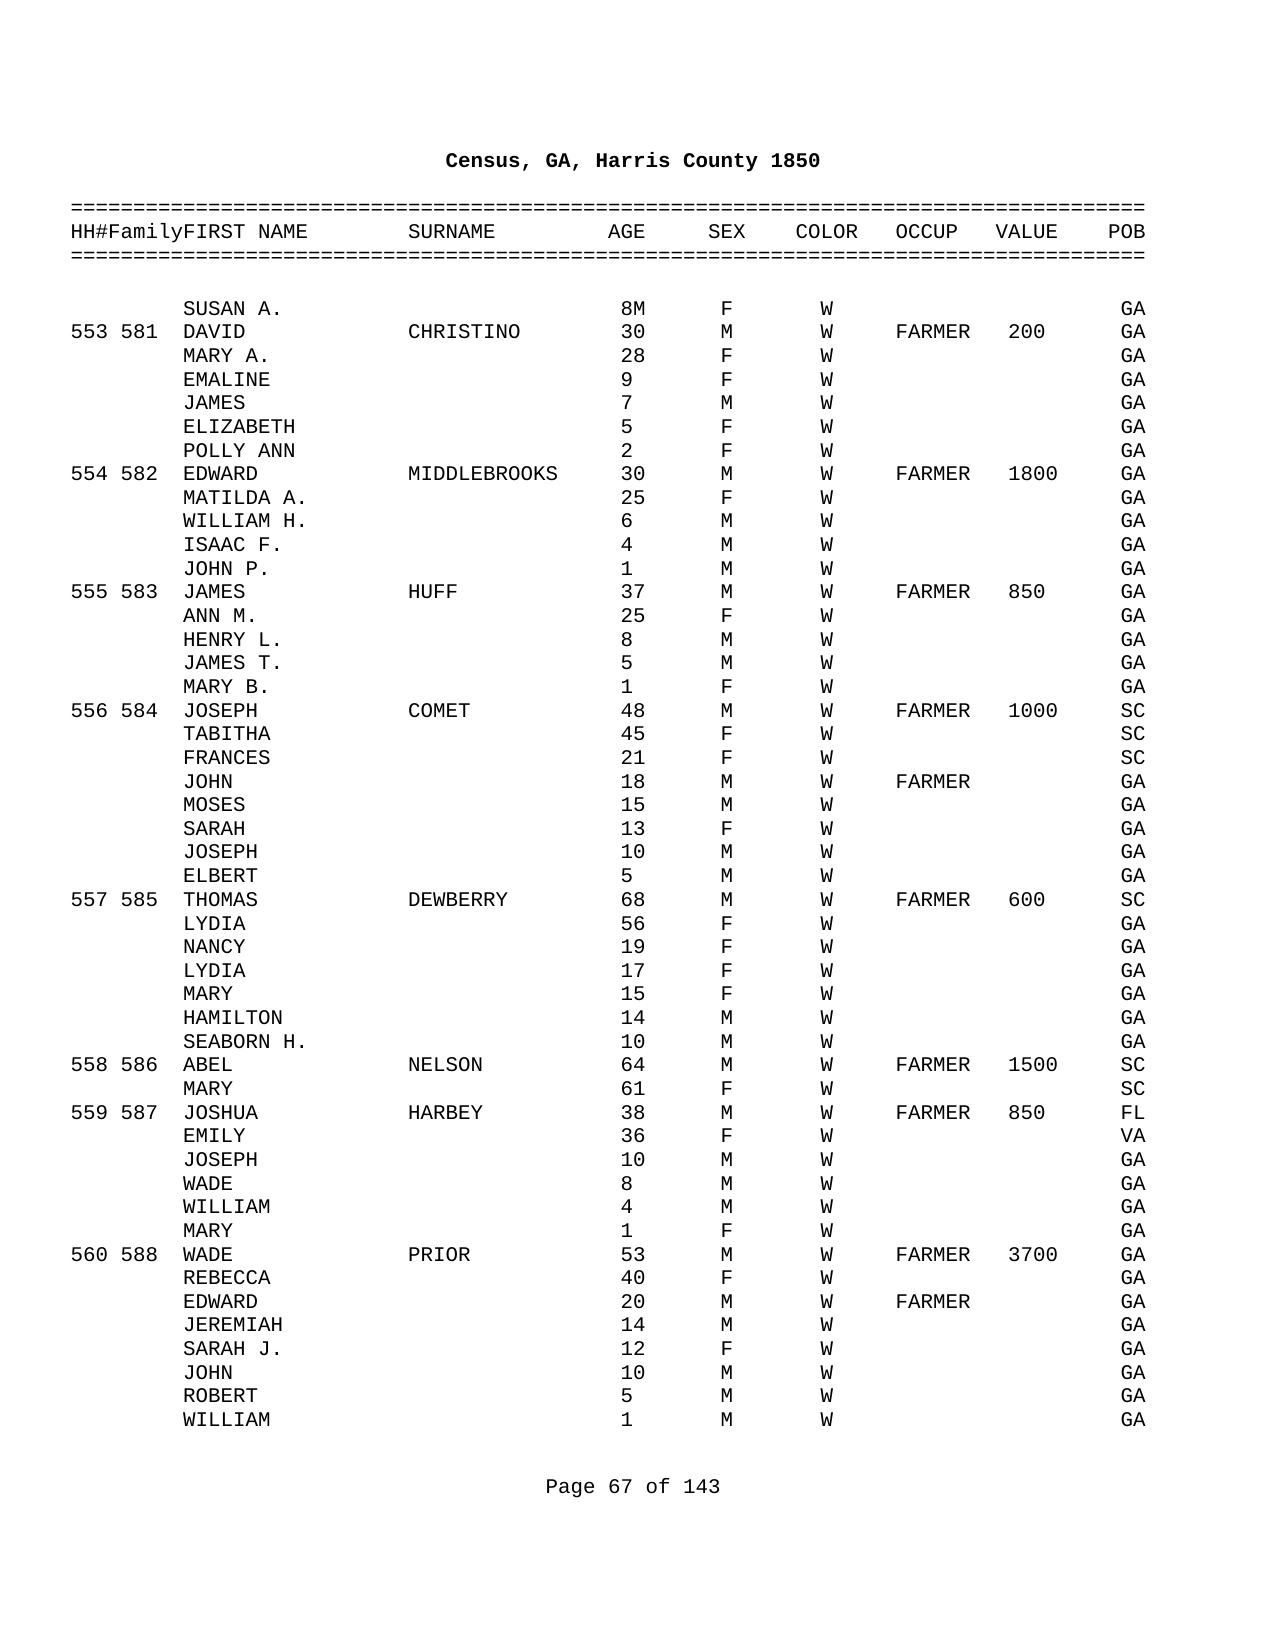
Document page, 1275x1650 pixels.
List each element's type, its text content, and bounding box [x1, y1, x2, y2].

text James T. 5 M W GA [70, 652, 1195, 676]
text James 7 M W GA [70, 392, 1195, 416]
text Lydia 56 F W GA [70, 912, 1195, 936]
text Susan A. 8m F W GA [70, 298, 1195, 321]
text 553 581 David CHRISTINO 30 M W farmer 200 GA [70, 321, 1195, 345]
text William 4 M W GA [70, 1196, 1195, 1220]
text Lydia 17 F W GA [70, 960, 1195, 983]
text Sarah 13 F W GA [70, 818, 1195, 842]
text 557 585 Thomas DEWBERRY 68 M W farmer 600 SC [70, 889, 1195, 912]
text Mary A. 28 F W GA [70, 345, 1195, 369]
text Mary B. 1 F W GA [70, 676, 1195, 700]
text Edward 20 M W farmer GA [70, 1291, 1195, 1314]
text 556 584 Joseph COMET 48 M W farmer 1000 SC [70, 700, 1195, 723]
text 554 582 Edward MIDDLEBROOKS 30 M W farmer 1800 GA [70, 463, 1195, 487]
text Emaline 9 F W GA [70, 369, 1195, 392]
text Moses 15 M W GA [70, 794, 1195, 818]
text Polly Ann 2 F W GA [70, 439, 1195, 463]
text Elizabeth 5 F W GA [70, 416, 1195, 439]
text John 18 M W farmer GA [70, 771, 1195, 794]
text William 1 M W GA [70, 1409, 1195, 1433]
text Mary 1 F W GA [70, 1220, 1195, 1243]
text John P. 1 M W GA [70, 558, 1195, 581]
text Joseph 10 M W GA [70, 1149, 1195, 1173]
text 558 586 Abel NELSON 64 M W farmer 1500 SC [70, 1054, 1195, 1078]
text Robert 5 M W GA [70, 1385, 1195, 1409]
text Hamilton 14 M W GA [70, 1007, 1195, 1031]
text Joseph 10 M W GA [70, 842, 1195, 865]
text Nancy 19 F W GA [70, 936, 1195, 960]
text William H. 6 M W GA [70, 511, 1195, 534]
text Matilda A. 25 F W GA [70, 487, 1195, 511]
text 560 588 Wade PRIOR 53 M W farmer 3700 GA [70, 1243, 1195, 1267]
text Henry L. 8 M W GA [70, 629, 1195, 652]
text Wade 8 M W GA [70, 1173, 1195, 1196]
text Elbert 5 M W GA [70, 865, 1195, 889]
text Seaborn H. 10 M W GA [70, 1031, 1195, 1054]
text Mary 61 F W SC [70, 1078, 1195, 1102]
text Mary 15 F W GA [70, 983, 1195, 1007]
text John 10 M W GA [70, 1362, 1195, 1385]
text Tabitha 45 F W SC [70, 723, 1195, 747]
text Rebecca 40 F W GA [70, 1267, 1195, 1291]
text 559 587 Joshua HARBEY 38 M W farmer 850 FL [70, 1102, 1195, 1125]
text Sarah J. 12 F W GA [70, 1338, 1195, 1362]
text Ann M. 25 F W GA [70, 605, 1195, 629]
text Isaac F. 4 M W GA [70, 534, 1195, 558]
text Jeremiah 14 M W GA [70, 1314, 1195, 1338]
text 555 583 James HUFF 37 M W farmer 850 GA [70, 581, 1195, 605]
text Frances 21 F W SC [70, 747, 1195, 771]
text Emily 36 F W VA [70, 1125, 1195, 1149]
